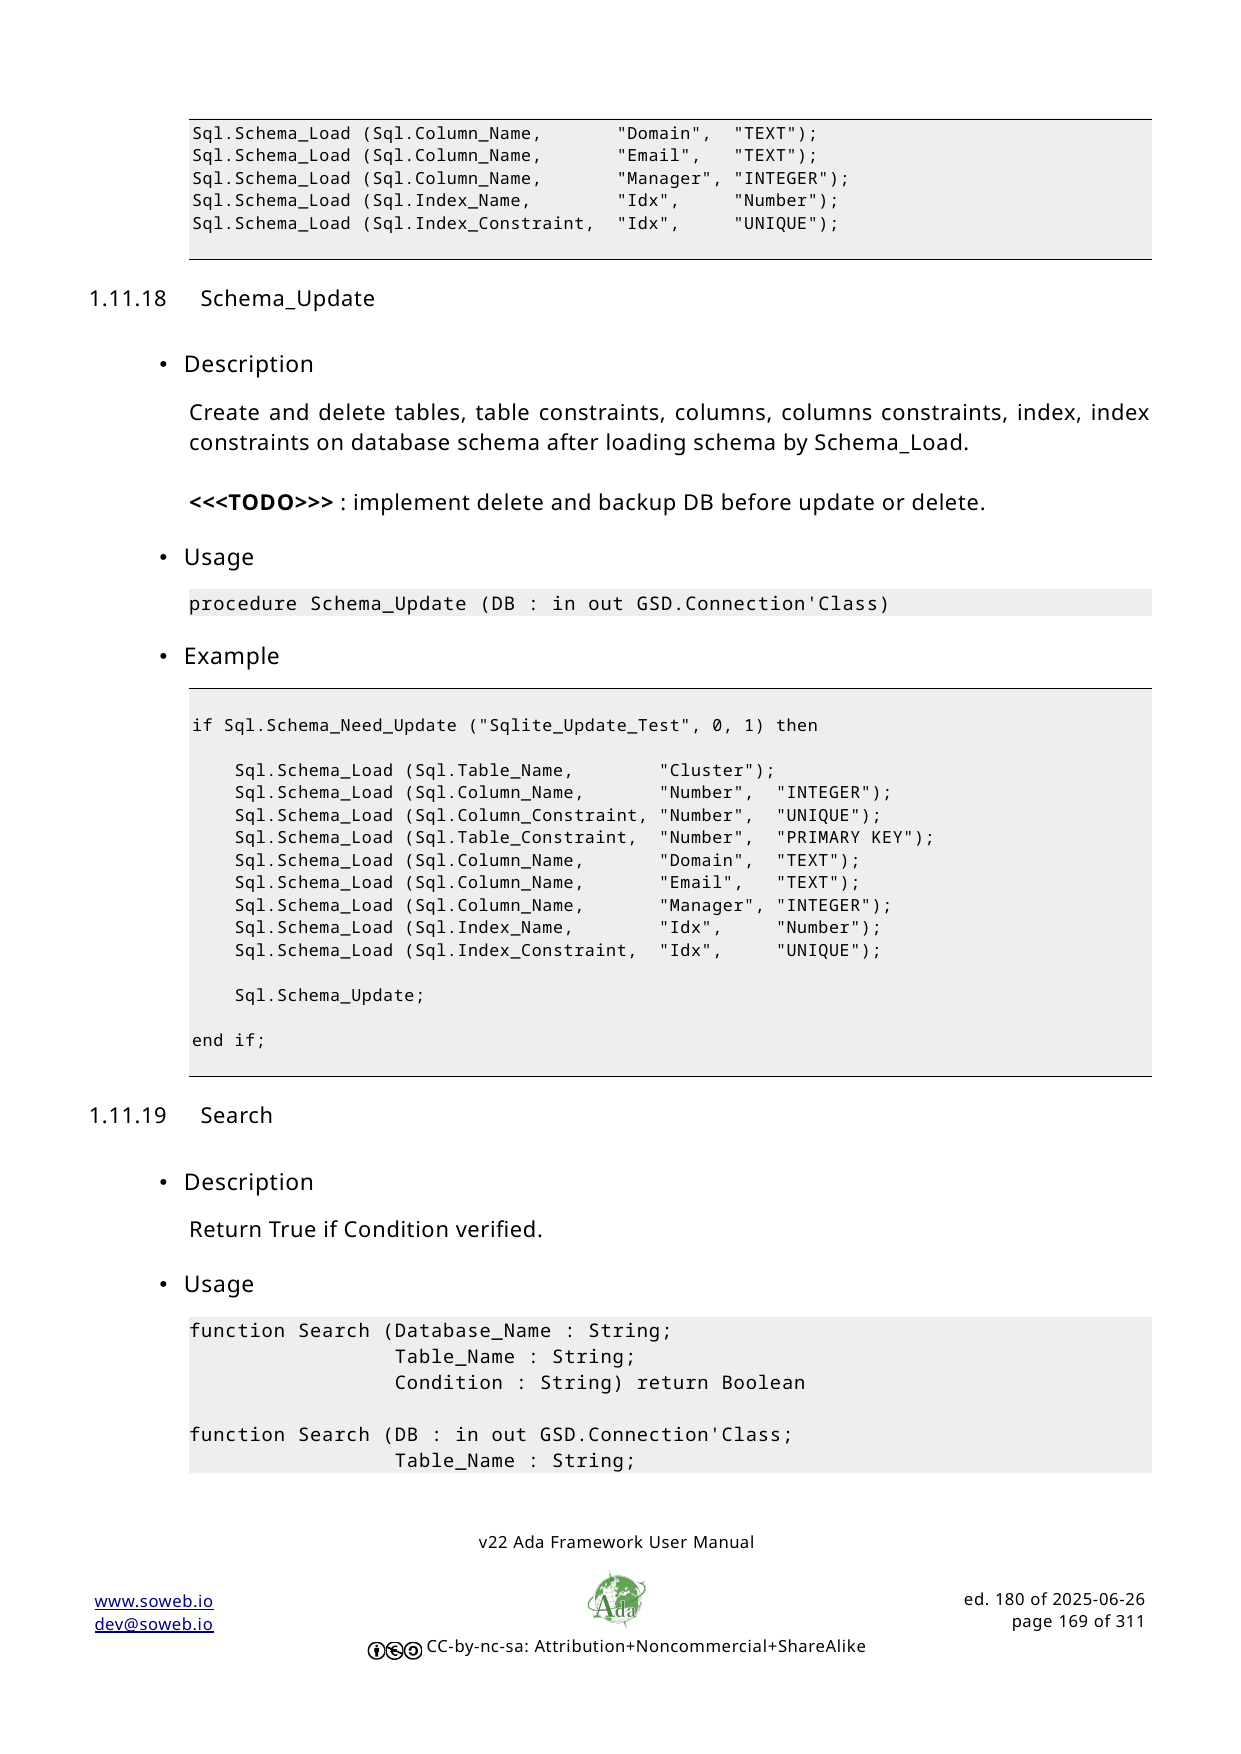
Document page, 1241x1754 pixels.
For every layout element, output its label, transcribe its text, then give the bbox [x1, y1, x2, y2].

text function Search (Database_Name : String; Table_Name : String; Condition : String) return Boolean function Search (DB : in out GSD.Connection'Class; [189, 1317, 1152, 1447]
text <<<TODO>>> : implement delete and backup DB before update or delete. [189, 487, 1152, 517]
subtitle Usage [159, 541, 1152, 572]
list Sql.Schema_Load (Sql.Column_Name, "Manager", "INTEGER"); [189, 163, 1152, 186]
text Create and delete tables, table constraints, columns, columns constraints, index, index constraints on database schema after loading schema by Schema_Load. [189, 397, 1152, 457]
subtitle Example [159, 639, 1152, 670]
text procedure Schema_Update (DB : in out GSD.Connection'Class) [189, 589, 1152, 616]
list Sql.Schema_Load (Sql.Column_Name, "Manager", "INTEGER"); [189, 891, 1152, 913]
list Sql.Schema_Load (Sql.Index_Constraint, "Idx", "UNIQUE"); [189, 208, 1152, 259]
text Table_Name : String; [189, 1447, 1152, 1473]
list Sql.Schema_Load (Sql.Column_Name, "Domain", "TEXT"); [189, 120, 1152, 141]
text Return True if Condition verified. [189, 1214, 1152, 1244]
subtitle Description [159, 348, 1152, 379]
list Sql.Schema_Update; [189, 981, 1152, 1003]
list Sql.Schema_Load (Sql.Column_Name, "Number", "INTEGER"); [189, 778, 1152, 801]
list Sql.Schema_Load (Sql.Column_Constraint, "Number", "UNIQUE"); [189, 801, 1152, 823]
list Sql.Schema_Load (Sql.Column_Name, "Domain", "TEXT"); [189, 846, 1152, 868]
subtitle Schema_Update [88, 283, 1152, 324]
subtitle Description [159, 1165, 1152, 1196]
list Sql.Schema_Load (Sql.Table_Constraint, "Number", "PRIMARY KEY"); [189, 823, 1152, 846]
subtitle Usage [159, 1268, 1152, 1299]
list Sql.Schema_Load (Sql.Table_Name, "Cluster"); [189, 756, 1152, 778]
picture [367, 1642, 423, 1660]
list Sql.Schema_Load (Sql.Column_Name, "Email", "TEXT"); [189, 141, 1152, 163]
list Sql.Schema_Load (Sql.Index_Name, "Idx", "Number"); [189, 913, 1152, 936]
list Sql.Schema_Load (Sql.Index_Name, "Idx", "Number"); [189, 186, 1152, 208]
subtitle Search [88, 1100, 1152, 1141]
list Sql.Schema_Load (Sql.Index_Constraint, "Idx", "UNIQUE"); [189, 936, 1152, 958]
picture [587, 1570, 646, 1629]
list Sql.Schema_Load (Sql.Column_Name, "Email", "TEXT"); [189, 868, 1152, 891]
list if Sql.Schema_Need_Update ("Sqlite_Update_Test", 0, 1) then [189, 689, 1152, 733]
list end if; [189, 1026, 1152, 1076]
